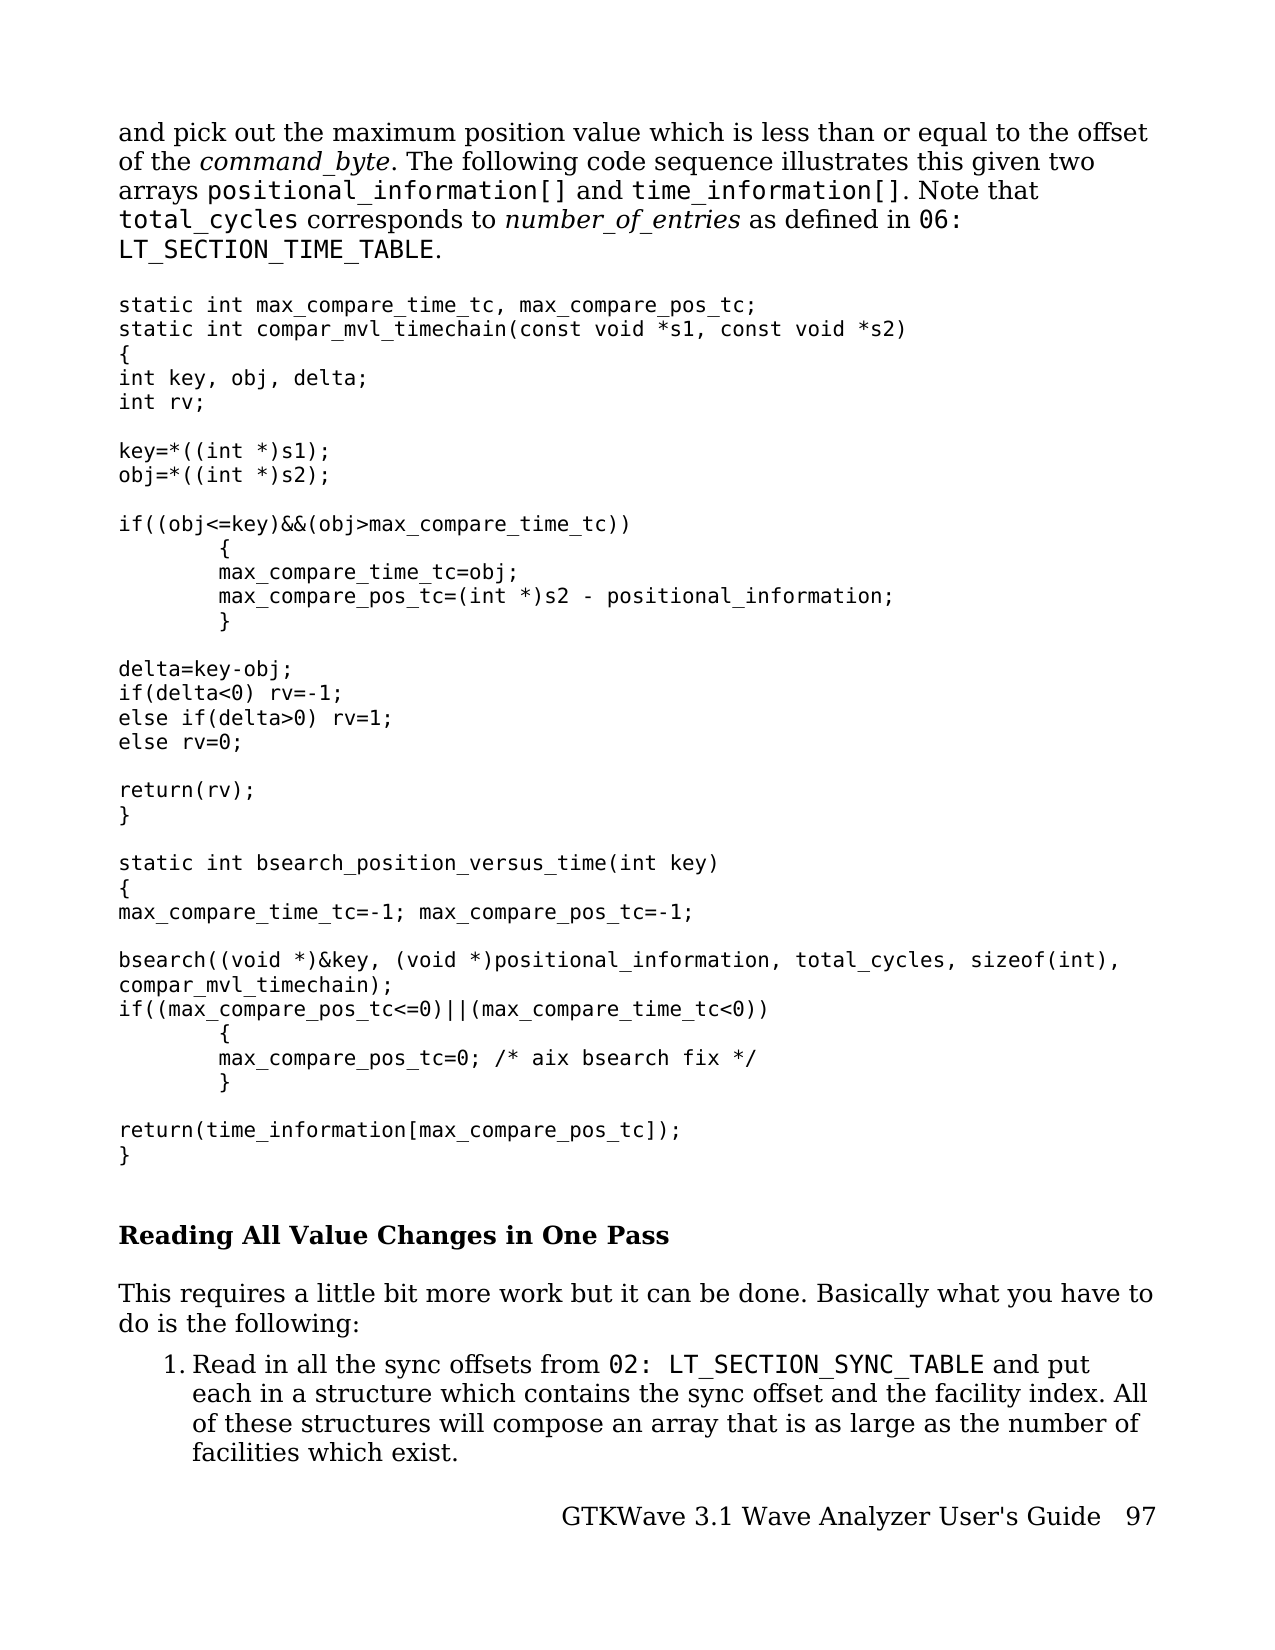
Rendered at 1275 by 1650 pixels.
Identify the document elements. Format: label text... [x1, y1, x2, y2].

list Read in all the sync offsets from 02: LT_SECTION_SYNC_TABLE and put each in a structure which contains the sync offset and the facility index. All of these structures will compose an array that is as large as the number of facilities which exist. [162, 1350, 1157, 1467]
text Reading All Value Changes in One Pass This requires a little bit more work but it can be done. Basically what you have to do is the following: [118, 1221, 1157, 1338]
text and pick out the maximum position value which is less than or equal to the offset of the command_byte. The following code sequence illustrates this given two arrays positional_information[] and time_information[]. Note that total_cycles corresponds to number_of_entries as defined in 06: LT_SECTION_TIME_TABLE. static int max_compare_time_tc, max_compare_pos_tc; static int compar_mvl_timechain(const void *s1, const void *s2) { int key, obj, delta; int rv; key=*((int *)s1); obj=*((int *)s2); if((obj<=key)&&(obj>max_compare_time_tc)) { max_compare_time_tc=obj; max_compare_pos_tc=(int *)s2 - positional_information; } delta=key-obj; if(delta<0) rv=-1; else if(delta>0) rv=1; else rv=0; return(rv); } static int bsearch_position_versus_time(int key) { max_compare_time_tc=-1; max_compare_pos_tc=-1; bsearch((void *)&key, (void *)positional_information, total_cycles, sizeof(int), compar_mvl_timechain); if((max_compare_pos_tc<=0)||(max_compare_time_tc<0)) { max_compare_pos_tc=0; /* aix bsearch fix */ } return(time_information[max_compare_pos_tc]); } [118, 118, 1157, 1167]
